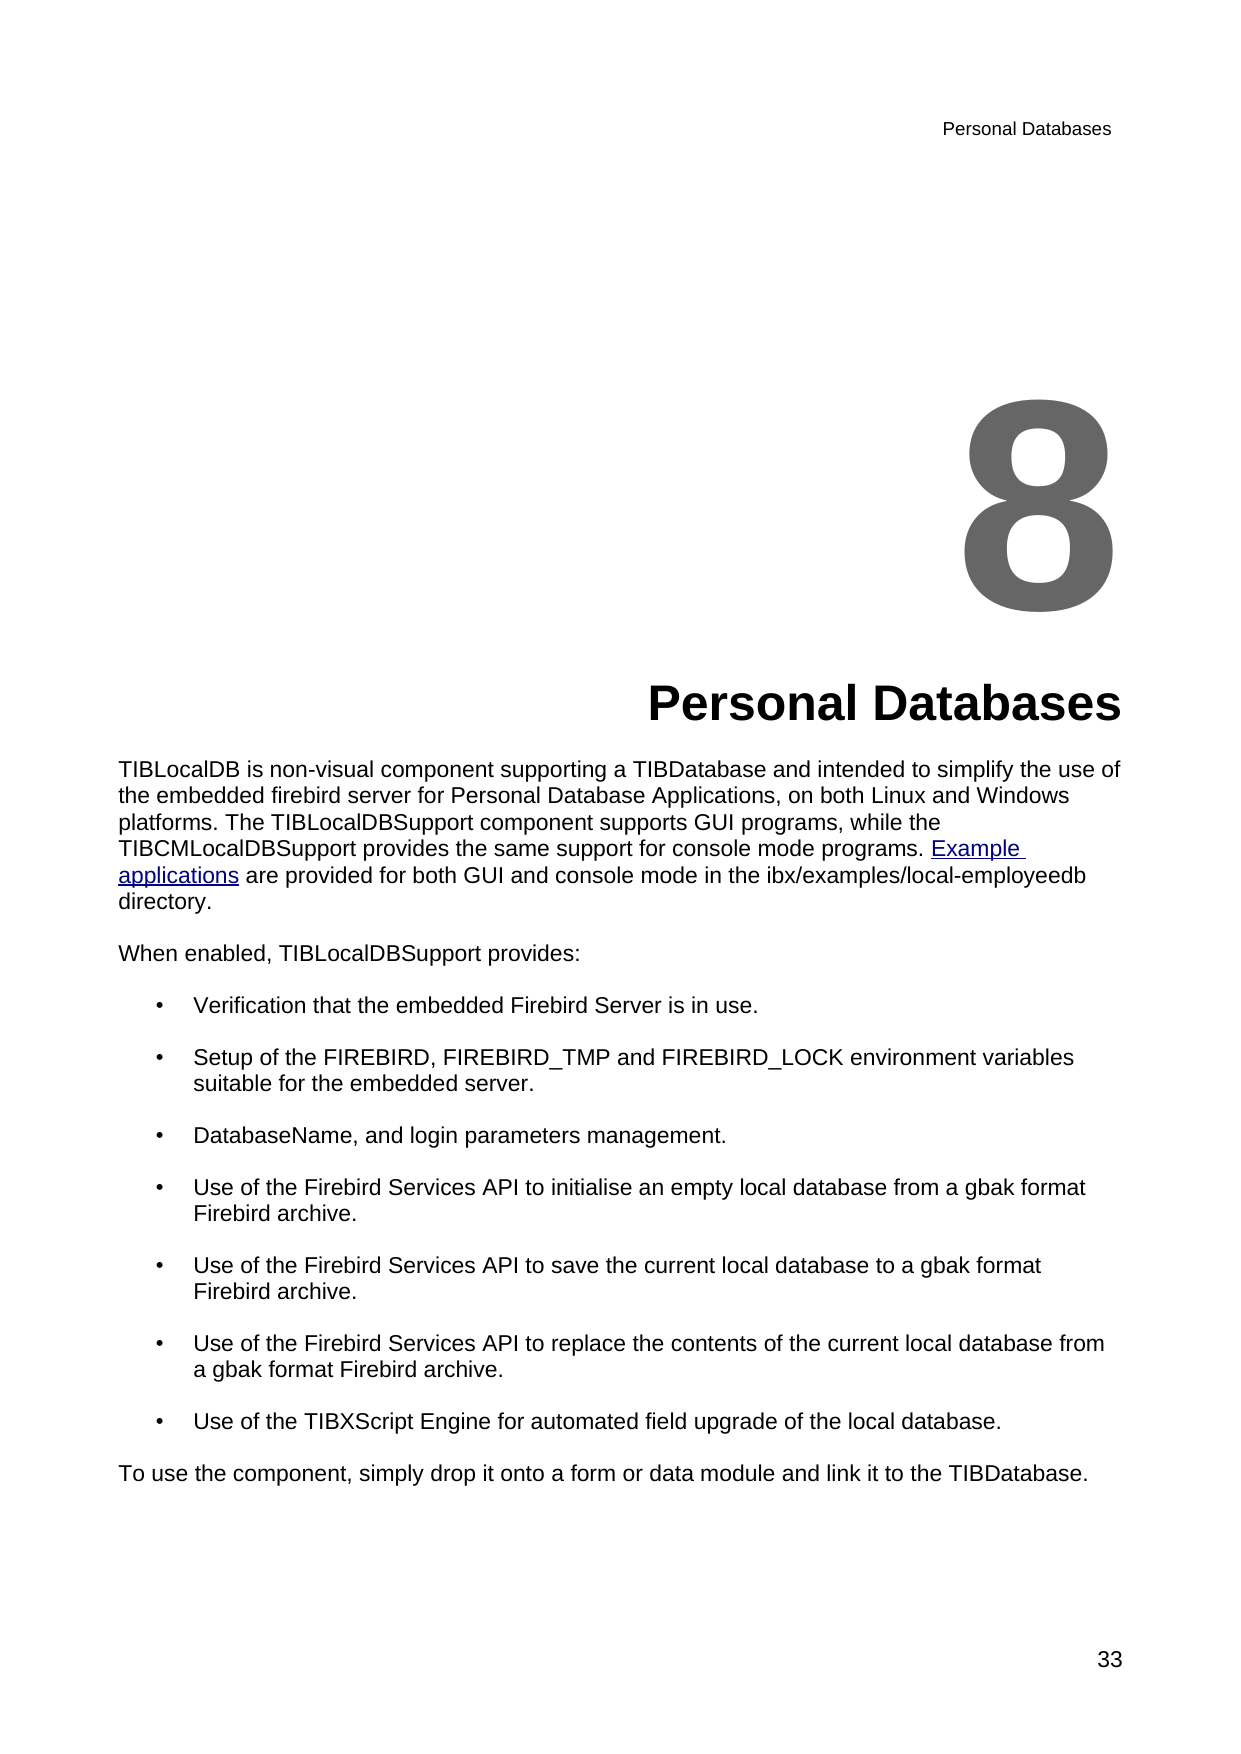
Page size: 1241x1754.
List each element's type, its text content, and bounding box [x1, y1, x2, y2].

text TIBLocalDB is non-visual component supporting a TIBDatabase and intended to simplify the use of the embedded firebird server for Personal Database Applications, on both Linux and Windows platforms. The TIBLocalDBSupport component supports GUI programs, while the TIBCMLocalDBSupport provides the same support for console mode programs. Example applications are provided for both GUI and console mode in the ibx/examples/local-employeedb directory. [118, 756, 1122, 914]
list Use of the Firebird Services API to replace the contents of the current local database from a gbak format Firebird archive. [156, 1330, 1122, 1383]
list Verification that the embedded Firebird Server is in use. [156, 992, 1122, 1018]
text To use the component, simply drop it onto a form or data module and link it to the TIBDatabase. [118, 1460, 1122, 1487]
list DatabaseName, and login parameters management. [156, 1122, 1122, 1148]
text When enabled, TIBLocalDBSupport provides: [118, 940, 1122, 966]
subtitle Personal Databases [81, 328, 1122, 731]
list Use of the Firebird Services API to initialise an empty local database from a gbak format Firebird archive. [156, 1174, 1122, 1226]
list Use of the Firebird Services API to save the current local database to a gbak format Firebird archive. [156, 1252, 1122, 1304]
list Use of the TIBXScript Engine for automated field upgrade of the local database. [156, 1408, 1122, 1435]
list Setup of the FIREBIRD, FIREBIRD_TMP and FIREBIRD_LOCK environment variables suitable for the embedded server. [156, 1043, 1122, 1096]
